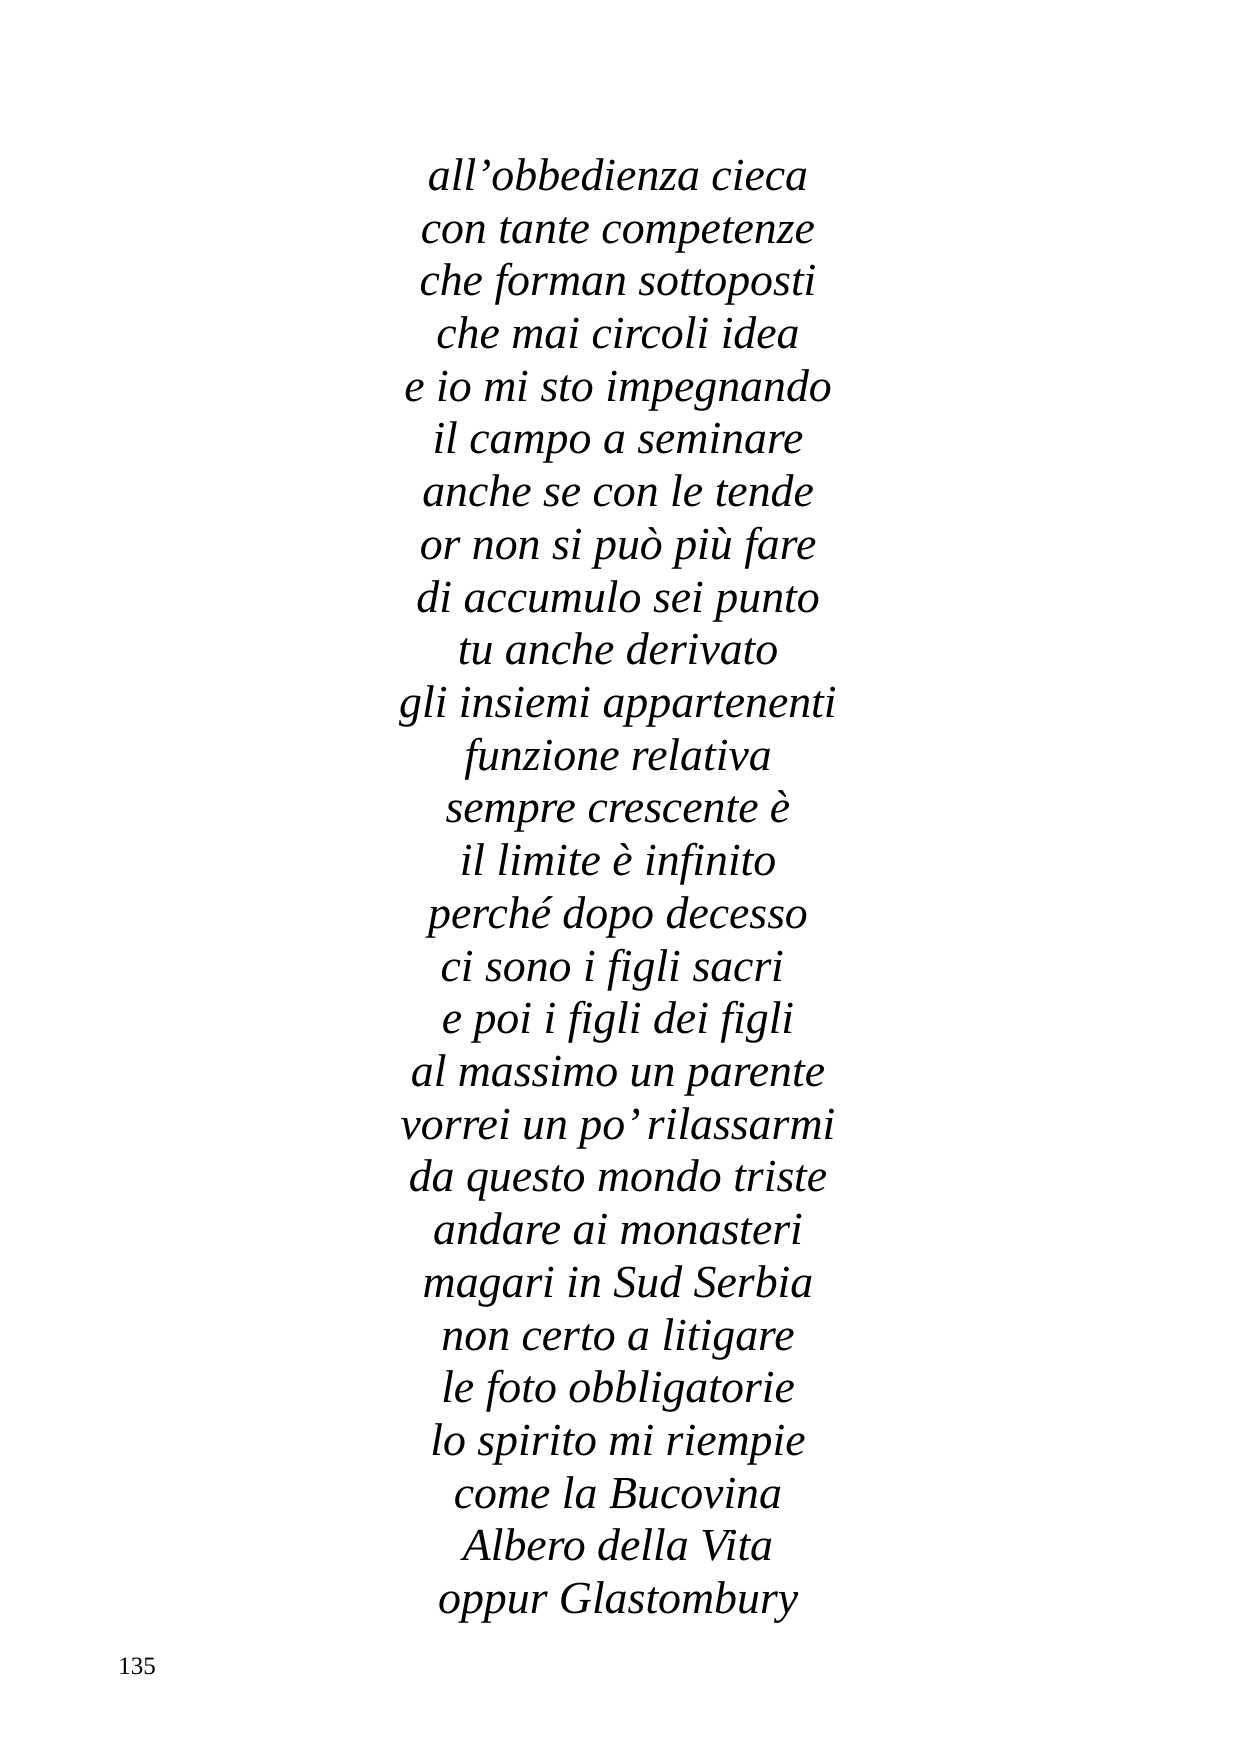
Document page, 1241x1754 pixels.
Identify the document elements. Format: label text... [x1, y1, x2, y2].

text le foto obbligatorie [118, 1360, 1122, 1413]
text Albero della Vita [118, 1518, 1122, 1571]
text gli insiemi appartenenti [118, 675, 1122, 727]
text oppur Glastombury [118, 1571, 1122, 1623]
text andare ai monasteri [118, 1202, 1122, 1254]
text di accumulo sei punto [118, 569, 1122, 622]
text che mai circoli idea [118, 306, 1122, 358]
text anche se con le tende [118, 464, 1122, 517]
text al massimo un parente [118, 1044, 1122, 1096]
text vorrei un po’ rilassarmi [118, 1096, 1122, 1149]
text come la Bucovina [118, 1465, 1122, 1518]
text tu anche derivato [118, 622, 1122, 675]
text da questo mondo triste [118, 1149, 1122, 1202]
text sempre crescente è [118, 780, 1122, 833]
text e poi i figli dei figli [118, 991, 1122, 1044]
text e io mi sto impegnando [118, 358, 1122, 411]
text magari in Sud Serbia [118, 1254, 1122, 1307]
text con tante competenze [118, 200, 1122, 253]
text che forman sottoposti [118, 253, 1122, 306]
text all’obbedienza cieca [118, 148, 1122, 200]
text il campo a seminare [118, 411, 1122, 464]
text lo spirito mi riempie [118, 1413, 1122, 1465]
text non certo a litigare [118, 1307, 1122, 1360]
text or non si può più fare [118, 517, 1122, 569]
text funzione relativa [118, 727, 1122, 780]
text perché dopo decesso [118, 886, 1122, 938]
text ci sono i figli sacri [118, 938, 1122, 991]
text il limite è infinito [118, 833, 1122, 886]
